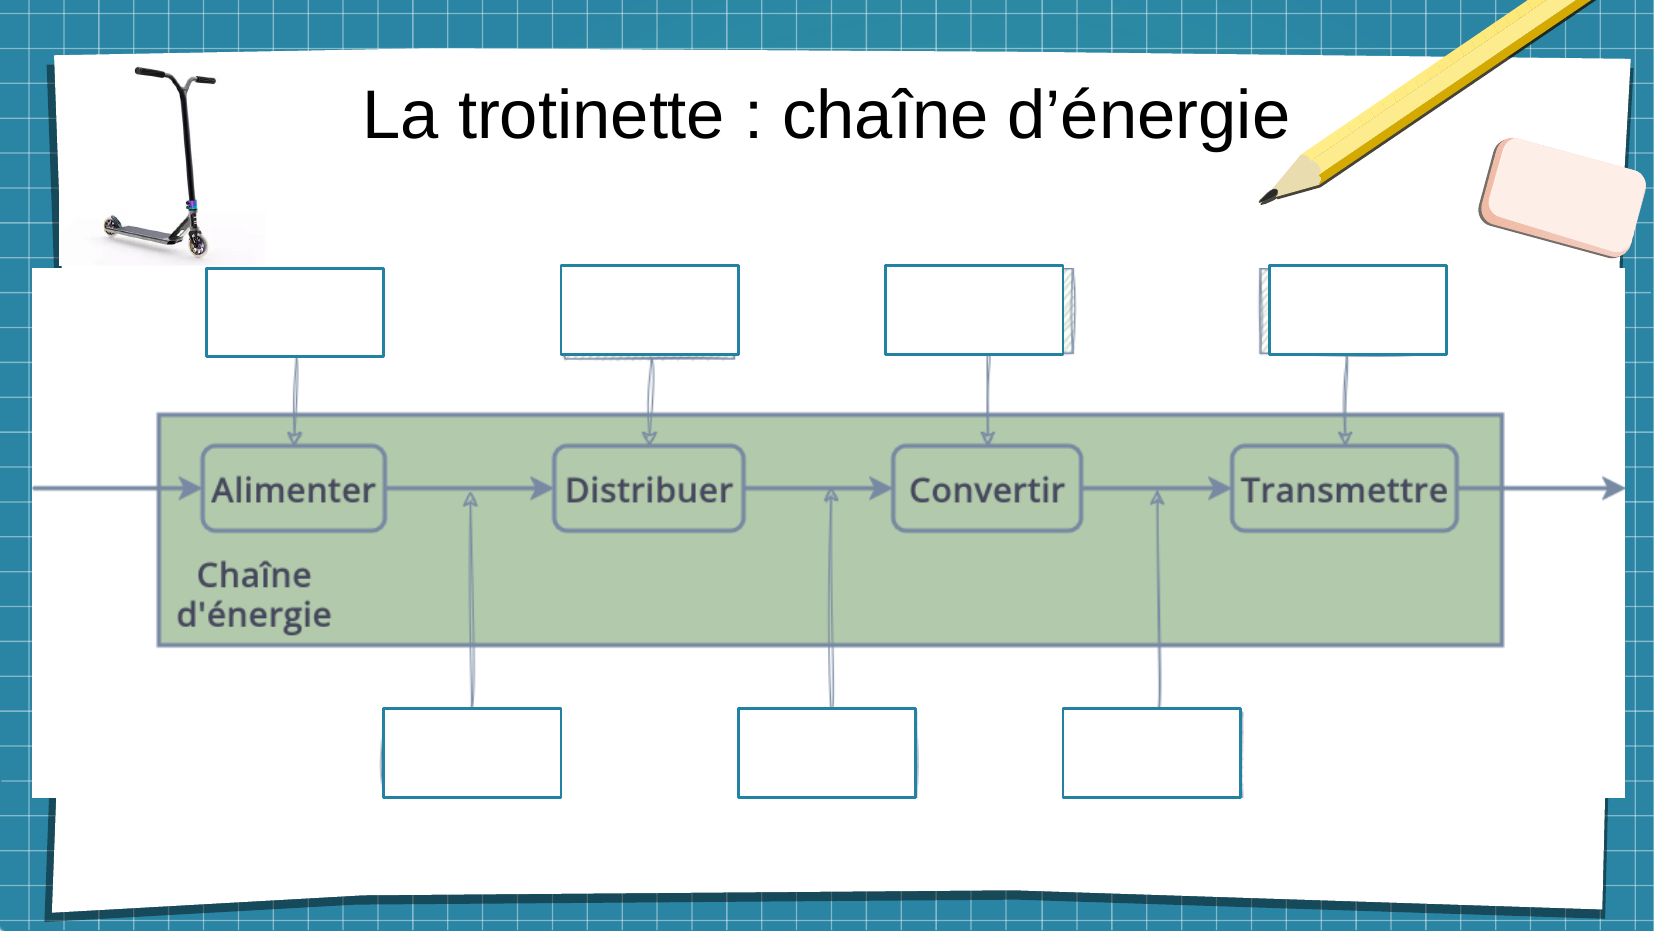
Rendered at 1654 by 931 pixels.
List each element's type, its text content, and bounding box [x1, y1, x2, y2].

text_box [738, 708, 916, 798]
picture [32, 268, 1625, 798]
title La trotinette : chaîne d’énergie [82, 37, 1571, 193]
text_box [561, 265, 739, 355]
text_box [1269, 265, 1447, 355]
picture [59, 58, 266, 266]
text_box [885, 265, 1063, 355]
text_box [206, 268, 384, 357]
text_box [383, 708, 562, 798]
text_box [1062, 708, 1241, 798]
